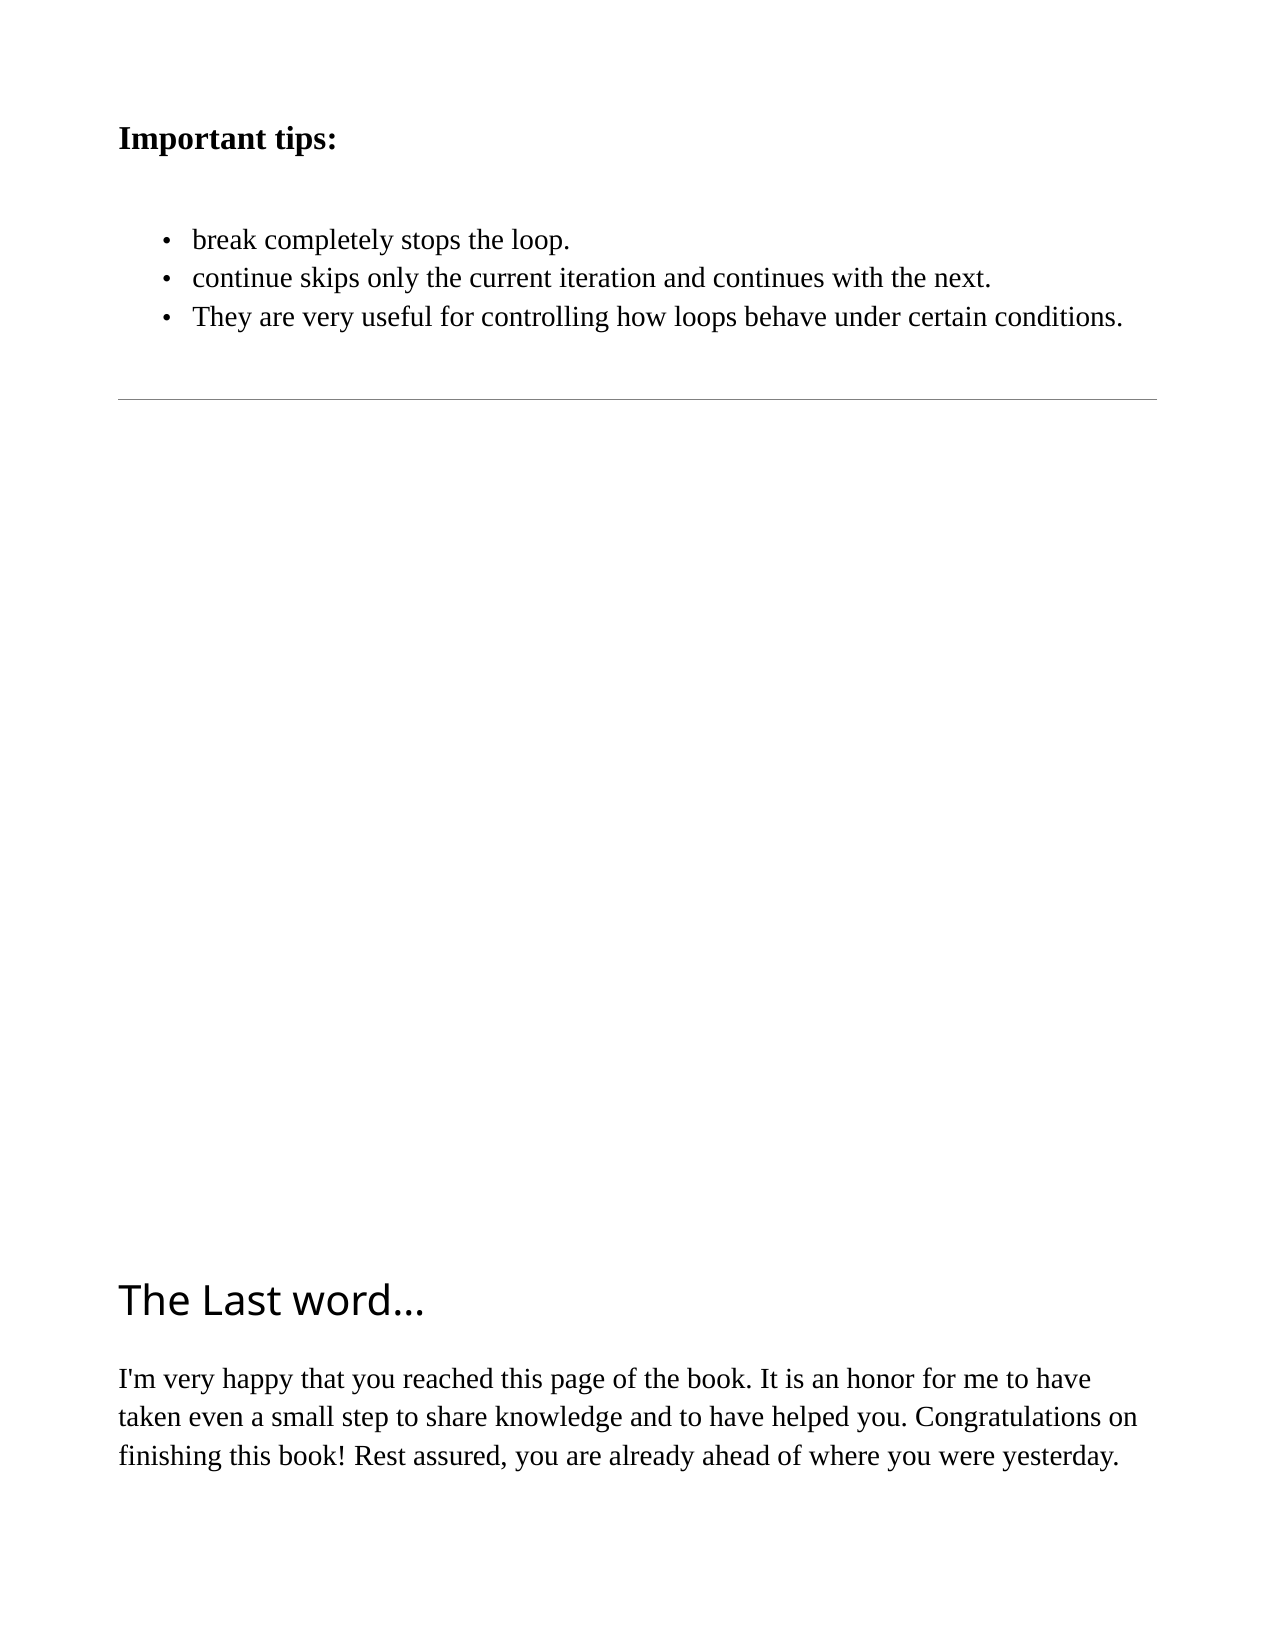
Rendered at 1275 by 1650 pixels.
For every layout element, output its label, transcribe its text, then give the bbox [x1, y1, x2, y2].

list continue skips only the current iteration and continues with the next. [162, 261, 1157, 294]
subtitle Important tips: [118, 118, 1157, 156]
list They are very useful for controlling how loops behave under certain conditions. [162, 299, 1157, 366]
list break completely stops the loop. [162, 222, 1157, 256]
text I'm very happy that you reached this page of the book. It is an honor for me to have taken even a small step to share knowledge and to have helped you. Congratulations on finishing this book! Rest assured, you are already ahead of where you were yesterday. [118, 1361, 1157, 1471]
text The Last word… [118, 1271, 1157, 1327]
